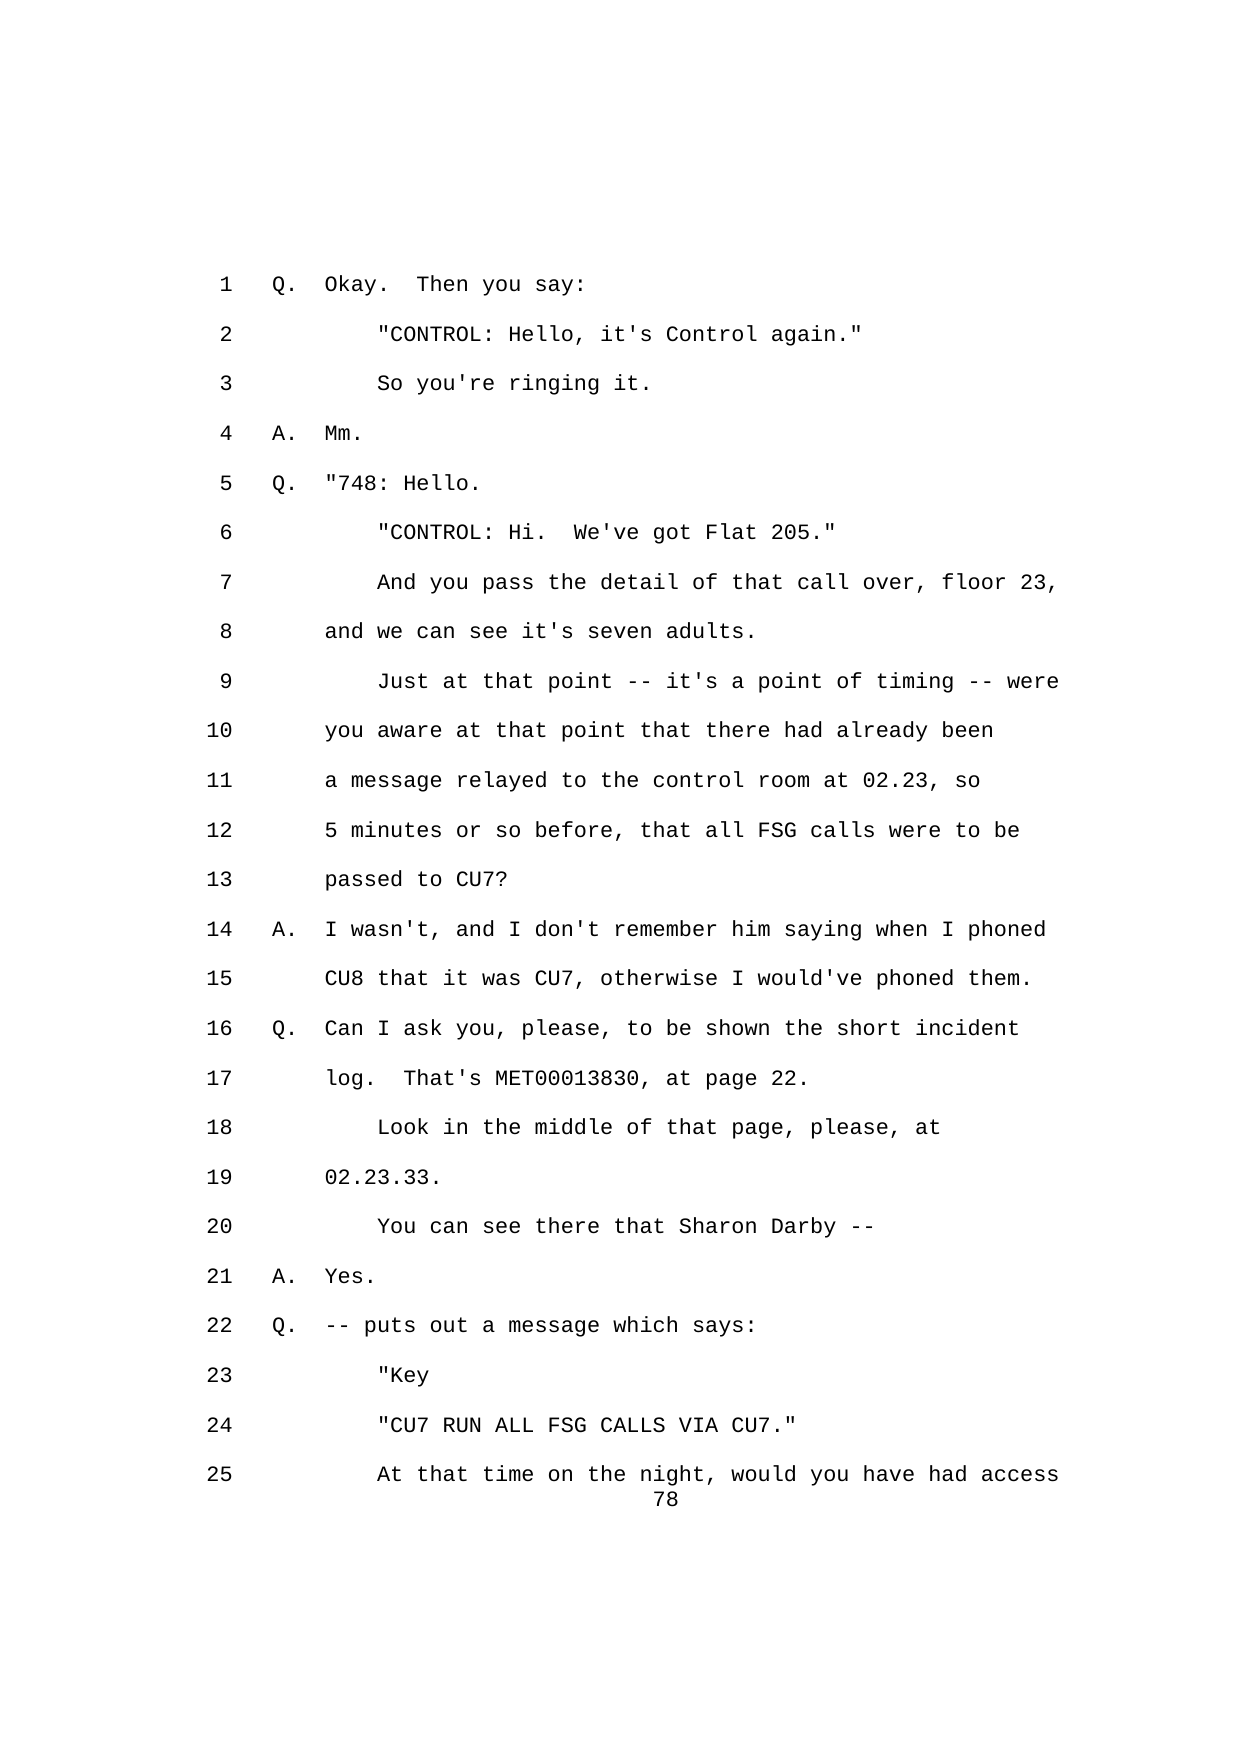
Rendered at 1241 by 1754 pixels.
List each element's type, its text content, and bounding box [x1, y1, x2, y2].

text 16 Q. Can I ask you, please, to be shown the short incident [75, 1017, 1165, 1042]
text 20 You can see there that Sharon Darby -- [75, 1215, 1165, 1240]
text 21 A. Yes. [75, 1265, 1165, 1290]
text 17 log. That's MET00013830, at page 22. [75, 1067, 1165, 1091]
text 19 02.23.33. [75, 1166, 1165, 1191]
text 9 Just at that point -- it's a point of timing -- were [75, 670, 1165, 695]
text 7 And you pass the detail of that call over, floor 23, [75, 571, 1165, 596]
text 1 Q. Okay. Then you say: [75, 273, 1165, 298]
text 6 "CONTROL: Hi. We've got Flat 205." [75, 521, 1165, 546]
text 12 5 minutes or so before, that all FSG calls were to be [75, 819, 1165, 843]
text 23 "Key [75, 1364, 1165, 1389]
text 13 passed to CU7? [75, 868, 1165, 893]
text 78 [75, 1488, 1165, 1513]
text 14 A. I wasn't, and I don't remember him saying when I phoned [75, 918, 1165, 943]
text 2 "CONTROL: Hello, it's Control again." [75, 323, 1165, 348]
text 15 CU8 that it was CU7, otherwise I would've phoned them. [75, 967, 1165, 992]
text 5 Q. "748: Hello. [75, 472, 1165, 496]
text 8 and we can see it's seven adults. [75, 620, 1165, 645]
text 11 a message relayed to the control room at 02.23, so [75, 769, 1165, 794]
text 24 "CU7 RUN ALL FSG CALLS VIA CU7." [75, 1414, 1165, 1438]
text 25 At that time on the night, would you have had access [75, 1463, 1165, 1488]
text 22 Q. -- puts out a message which says: [75, 1314, 1165, 1339]
text 3 So you're ringing it. [75, 372, 1165, 397]
text 10 you aware at that point that there had already been [75, 719, 1165, 744]
text 18 Look in the middle of that page, please, at [75, 1116, 1165, 1141]
text 4 A. Mm. [75, 422, 1165, 447]
